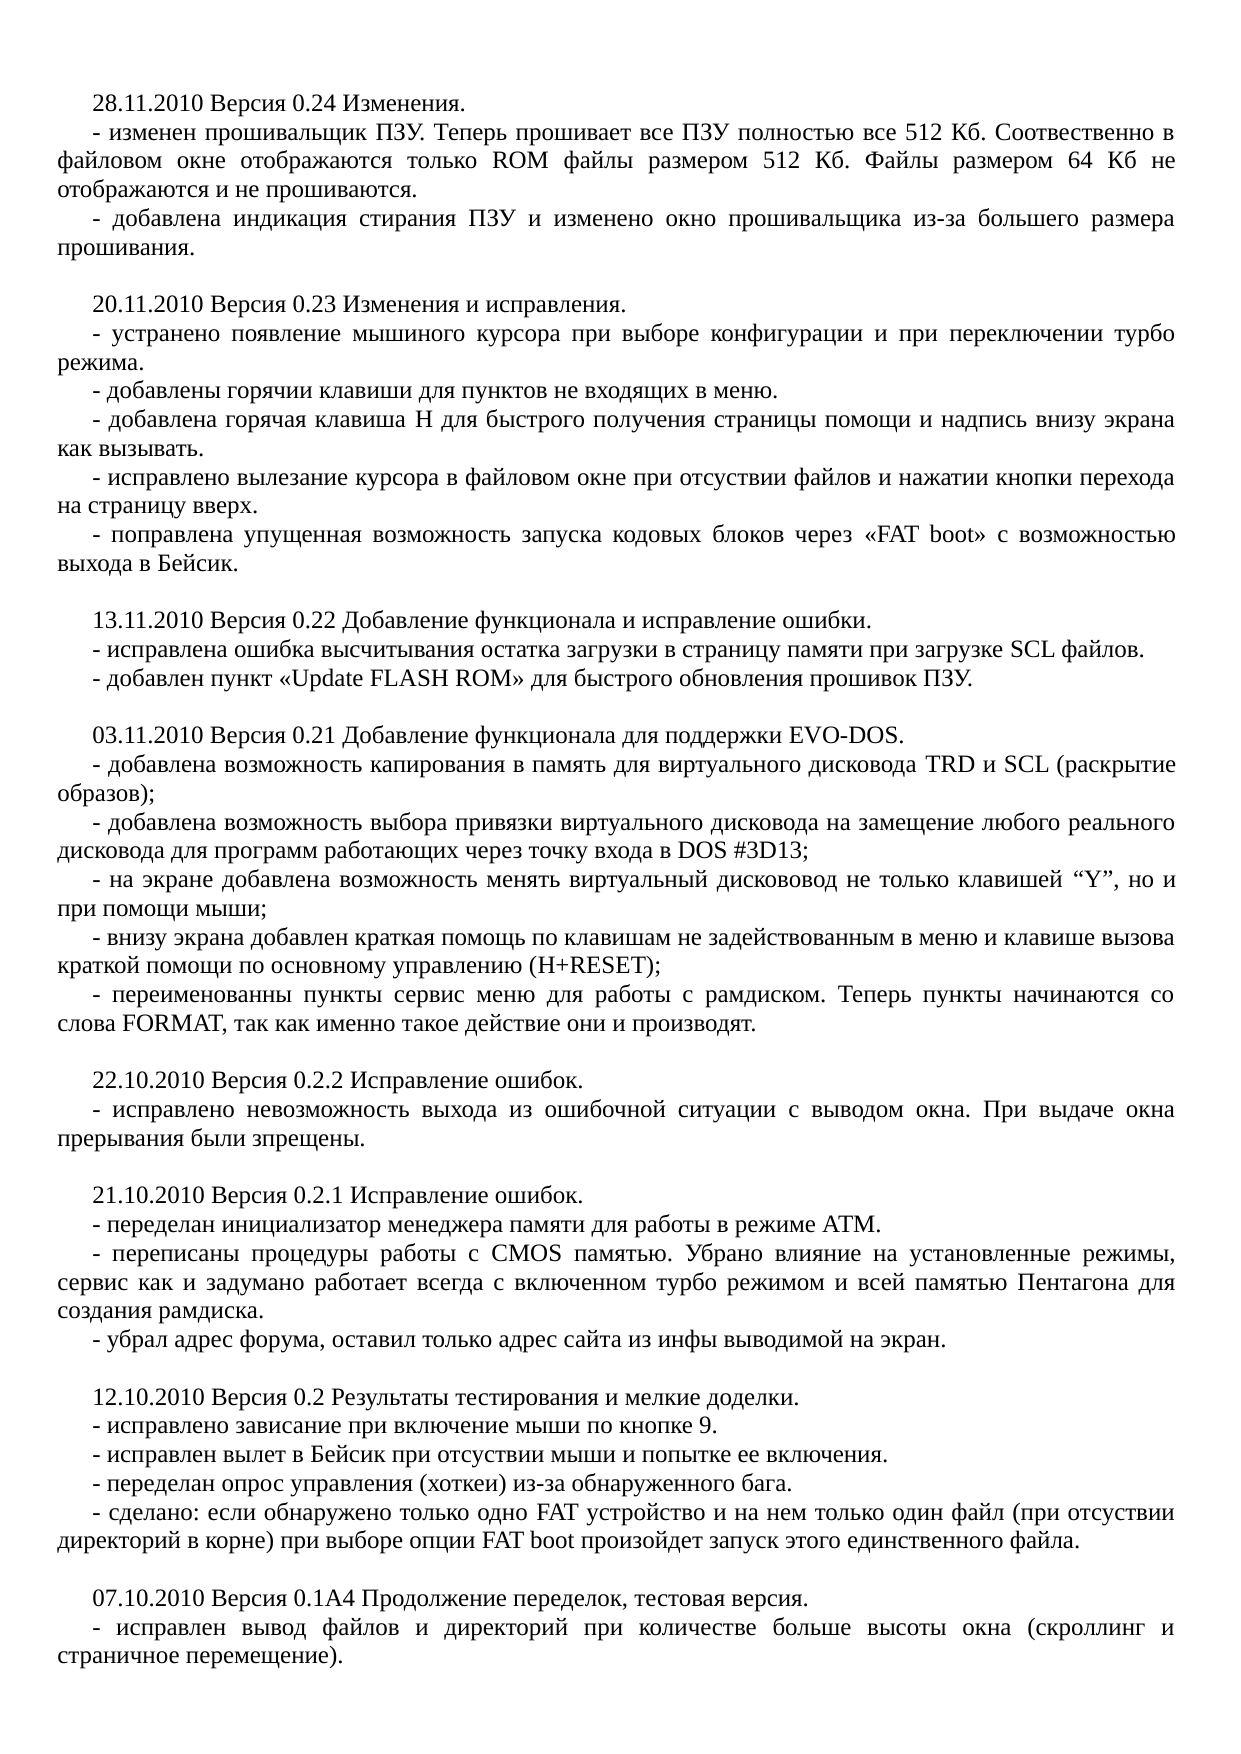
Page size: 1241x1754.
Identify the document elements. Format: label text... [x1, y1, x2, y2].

text - добавлена индикация стирания ПЗУ и изменено окно прошивальщика из-за большего размера прошивания. [57, 203, 1176, 261]
text - переписаны процедуры работы с CMOS памятью. Убрано влияние на установленные режимы, сервис как и задумано работает всегда с включенном турбо режимом и всей памятью Пентагона для создания рамдиска. [57, 1238, 1176, 1324]
text - переименованны пункты сервис меню для работы с рамдиском. Теперь пункты начинаются со слова FORMAT, так как именно такое действие они и производят. [57, 979, 1176, 1037]
text - сделано: если обнаружено только одно FAT устройство и на нем только один файл (при отсуствии директорий в корне) при выборе опции FAT boot произойдет запуск этого единственного файла. [57, 1497, 1176, 1554]
text - добавлен пункт «Update FLASH ROM» для быстрого обновления прошивок ПЗУ. [57, 663, 1176, 692]
text - добавлена возможность выбора привязки виртуального дисковода на замещение любого реального дисковода для программ работающих через точку входа в DOS #3D13; [57, 807, 1176, 864]
text 20.11.2010 Версия 0.23 Изменения и исправления. [57, 289, 1176, 318]
text - добавлены горячии клавиши для пунктов не входящих в меню. [57, 376, 1176, 404]
text - исправлено вылезание курсора в файловом окне при отсуствии файлов и нажатии кнопки перехода на страницу вверх. [57, 462, 1176, 519]
text - переделан инициализатор менеджера памяти для работы в режиме АТМ. [57, 1209, 1176, 1238]
text - поправлена упущенная возможность запуска кодовых блоков через «FAT boot» с возможностью выхода в Бейсик. [57, 519, 1176, 577]
text 21.10.2010 Версия 0.2.1 Исправление ошибок. [57, 1181, 1176, 1209]
text - добавлена возможность капирования в память для виртуального дисковода TRD и SCL (раскрытие образов); [57, 749, 1176, 807]
text 12.10.2010 Версия 0.2 Результаты тестирования и мелкие доделки. [57, 1382, 1176, 1411]
text 13.11.2010 Версия 0.22 Добавление функционала и исправление ошибки. [57, 606, 1176, 634]
text 03.11.2010 Версия 0.21 Добавление функционала для поддержки EVO-DOS. [57, 721, 1176, 749]
text - исправлено зависание при включение мыши по кнопке 9. [57, 1411, 1176, 1439]
text - устранено появление мышиного курсора при выборе конфигурации и при переключении турбо режима. [57, 318, 1176, 376]
text - исправлен вылет в Бейсик при отсуствии мыши и попытке ее включения. [57, 1439, 1176, 1468]
text 28.11.2010 Версия 0.24 Изменения. [57, 88, 1176, 117]
text - убрал адрес форума, оставил только адрес сайта из инфы выводимой на экран. [57, 1324, 1176, 1353]
text - исправлен вывод файлов и директорий при количестве больше высоты окна (скроллинг и страничное перемещение). [57, 1612, 1176, 1669]
text - изменен прошивальщик ПЗУ. Теперь прошивает все ПЗУ полностью все 512 Кб. Соотвественно в файловом окне отображаются только ROM файлы размером 512 Кб. Файлы размером 64 Кб не отображаются и не прошиваются. [57, 117, 1176, 203]
text - на экране добавлена возможность менять виртуальный дискововод не только клавишей “Y”, но и при помощи мыши; [57, 864, 1176, 922]
text - исправлено невозможность выхода из ошибочной ситуации с выводом окна. При выдаче окна прерывания были зпрещены. [57, 1094, 1176, 1152]
text - внизу экрана добавлен краткая помощь по клавишам не задействованным в меню и клавише вызова краткой помощи по основному управлению (H+RESET); [57, 922, 1176, 979]
text - исправлена ошибка высчитывания остатка загрузки в страницу памяти при загрузке SCL файлов. [57, 634, 1176, 663]
text - переделан опрос управления (хоткеи) из-за обнаруженного бага. [57, 1468, 1176, 1497]
text 07.10.2010 Версия 0.1A4 Продолжение переделок, тестовая версия. [57, 1583, 1176, 1612]
text 22.10.2010 Версия 0.2.2 Исправление ошибок. [57, 1066, 1176, 1094]
text - добавлена горячая клавиша H для быстрого получения страницы помощи и надпись внизу экрана как вызывать. [57, 404, 1176, 462]
